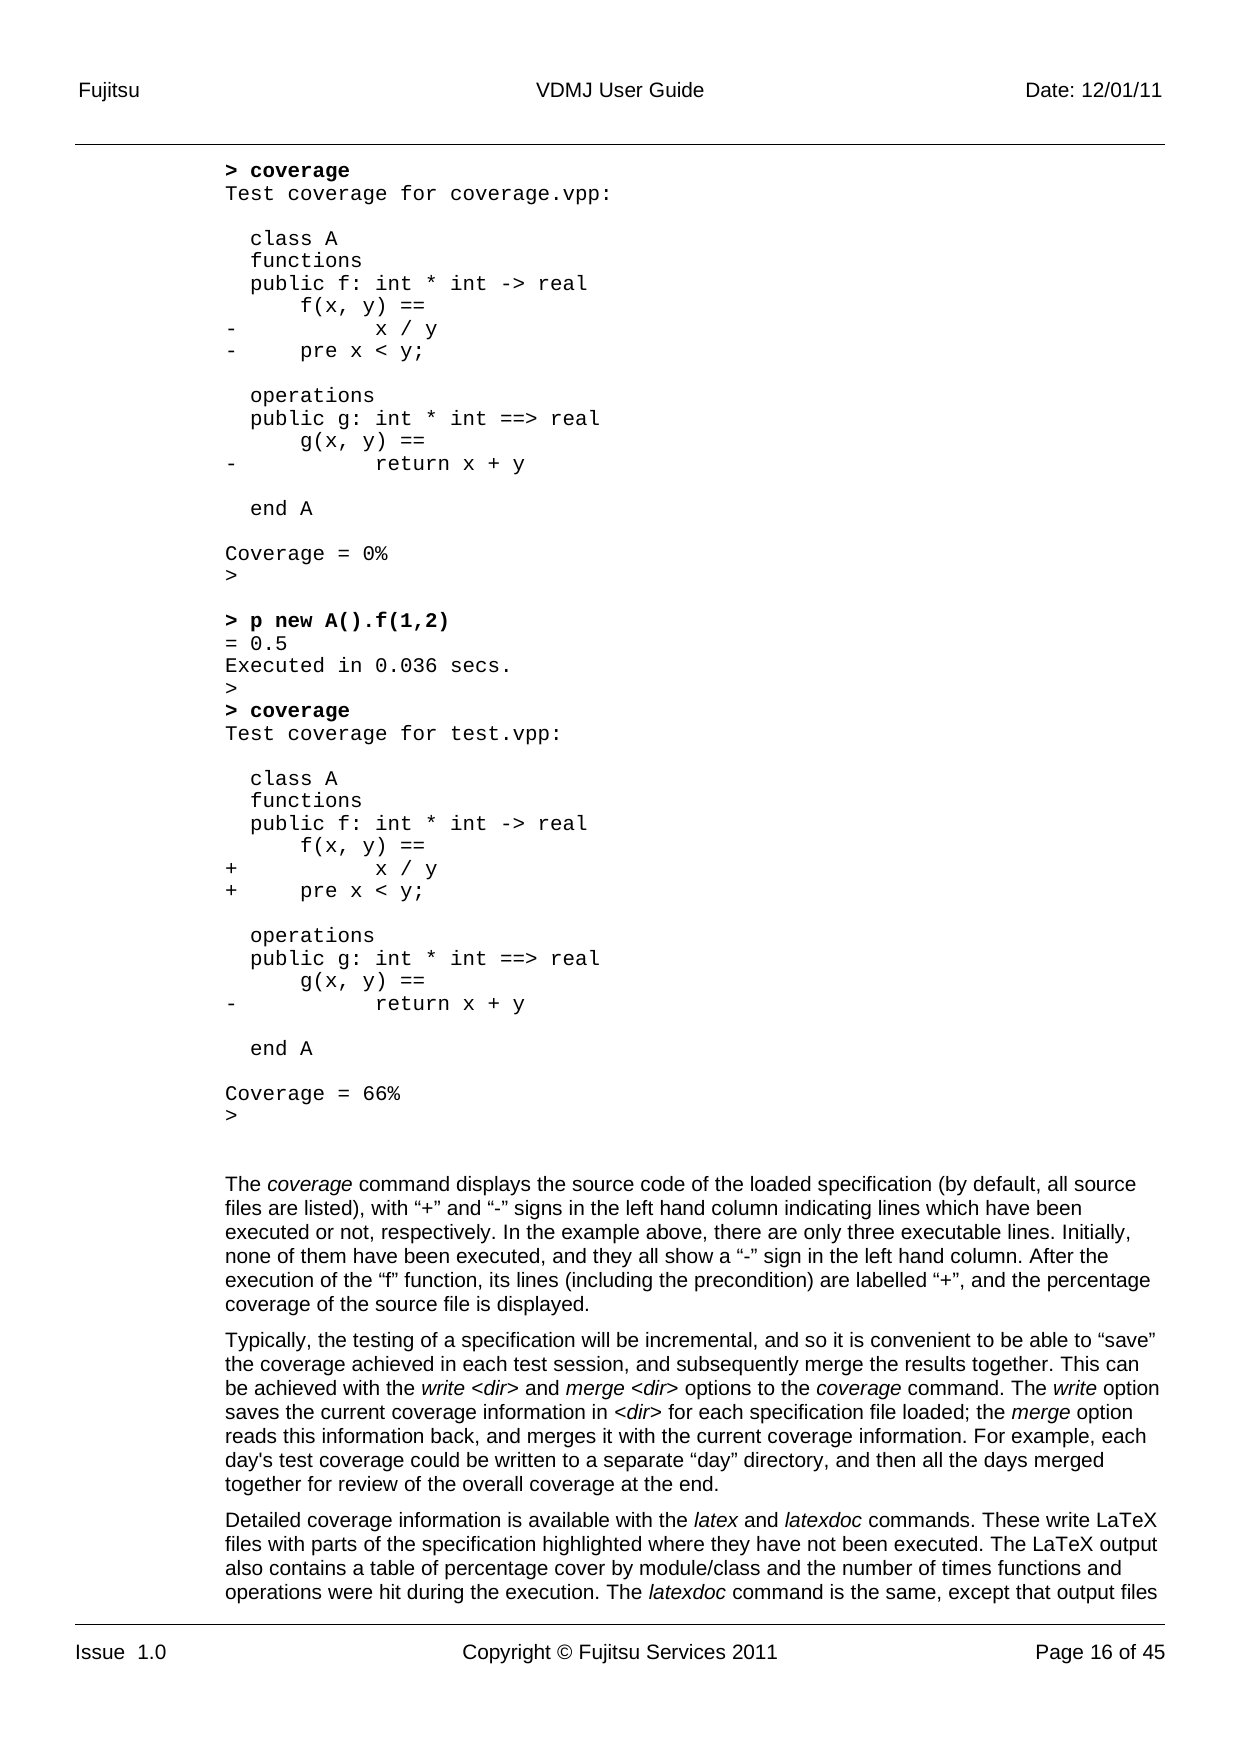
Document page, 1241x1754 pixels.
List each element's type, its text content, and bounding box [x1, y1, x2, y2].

text > [225, 1105, 1165, 1127]
text public g: int * int ==> real [225, 947, 1165, 970]
text Test coverage for coverage.vpp: [225, 182, 1165, 205]
text > [225, 677, 1165, 700]
text The coverage command displays the source code of the loaded specification (by default, all source files are listed), with “+” and “-” signs in the left hand column indicating lines which have been executed or not, respectively. In the example above, there are only three executable lines. Initially, none of them have been executed, and they all show a “-” sign in the left hand column. After the execution of the “f” function, its lines (including the precondition) are labelled “+”, and the percentage coverage of the source file is displayed. [225, 1172, 1165, 1316]
text functions [225, 250, 1165, 272]
text > coverage [225, 160, 1165, 182]
text Detailed coverage information is available with the latex and latexdoc commands. These write LaTeX files with parts of the specification highlighted where they have not been executed. The LaTeX output also contains a table of percentage cover by module/class and the number of times functions and operations were hit during the execution. The latexdoc command is the same, except that output files [225, 1509, 1165, 1604]
text end A [225, 497, 1165, 520]
text operations [225, 385, 1165, 407]
text f(x, y) == [225, 295, 1165, 317]
text Executed in 0.036 secs. [225, 655, 1165, 677]
text Typically, the testing of a specification will be incremental, and so it is convenient to be able to “save” the coverage achieved in each test session, and subsequently merge the results together. This can be achieved with the write <dir> and merge <dir> options to the coverage command. The write option saves the current coverage information in <dir> for each specification file loaded; the merge option reads this information back, and merges it with the current coverage information. For example, each day's test coverage could be written to a separate “day” directory, and then all the days merged together for review of the overall coverage at the end. [225, 1328, 1165, 1496]
text f(x, y) == [225, 835, 1165, 857]
text Coverage = 66% [225, 1082, 1165, 1105]
text - x / y [225, 317, 1165, 340]
text g(x, y) == [225, 970, 1165, 992]
text > coverage [225, 700, 1165, 722]
text = 0.5 [225, 632, 1165, 655]
text > [225, 565, 1165, 587]
text public f: int * int -> real [225, 812, 1165, 835]
text + x / y [225, 857, 1165, 880]
text public g: int * int ==> real [225, 407, 1165, 430]
text - pre x < y; [225, 340, 1165, 362]
text end A [225, 1037, 1165, 1060]
text public f: int * int -> real [225, 272, 1165, 295]
text Test coverage for test.vpp: [225, 722, 1165, 745]
text class A [225, 767, 1165, 790]
text - return x + y [225, 452, 1165, 475]
text + pre x < y; [225, 880, 1165, 902]
text > p new A().f(1,2) [225, 610, 1165, 632]
text functions [225, 790, 1165, 812]
text operations [225, 925, 1165, 947]
text - return x + y [225, 992, 1165, 1015]
text g(x, y) == [225, 430, 1165, 452]
text Coverage = 0% [225, 542, 1165, 565]
text class A [225, 227, 1165, 250]
